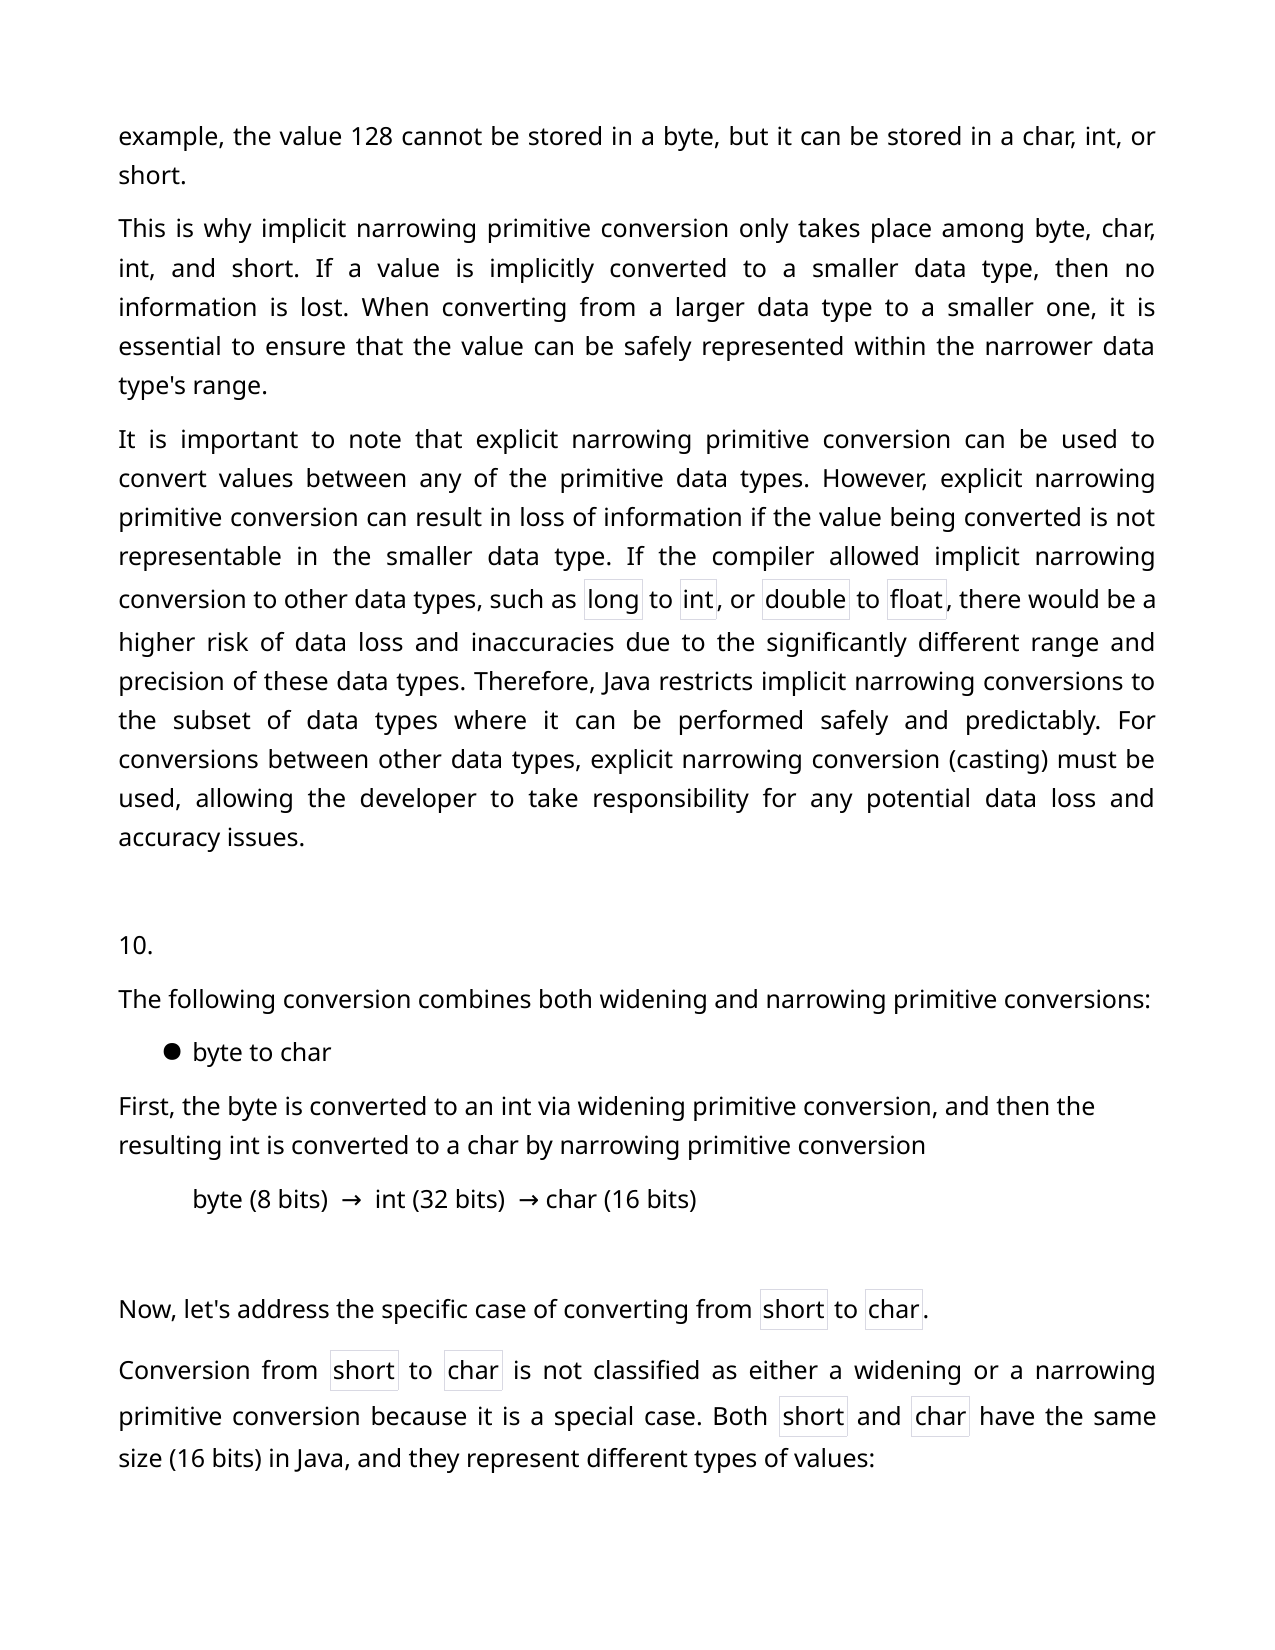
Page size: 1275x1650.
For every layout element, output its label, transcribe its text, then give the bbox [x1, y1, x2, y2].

text char [866, 1290, 922, 1329]
text to [828, 1289, 865, 1329]
text short [761, 1290, 827, 1329]
text First, the byte is converted to an int via widening primitive conversion, and then the resulting int is converted to a char by narrowing primitive conversion [118, 1089, 1157, 1162]
text Conversion from short to char is not classified as either a widening or a narrowing primitive conversion because it is a special case. Both short and char have the same size (16 bits) in Java, and they represent different types of values: [118, 1350, 1157, 1475]
text example, the value 128 cannot be stored in a byte, but it can be stored in a char, int, or short. [118, 118, 1157, 191]
text . [923, 1289, 1157, 1329]
list byte to char [162, 1035, 1157, 1069]
text Now, let's address the specific case of converting from [118, 1289, 760, 1329]
text This is why implicit narrowing primitive conversion only takes place among byte, char, int, and short. If a value is implicitly converted to a smaller data type, then no information is lost. When converting from a larger data type to a smaller one, it is essential to ensure that the value can be safely represented within the narrower data type's range. [118, 211, 1157, 402]
text The following conversion combines both widening and narrowing primitive conversions: [118, 981, 1157, 1015]
text 10. [118, 927, 1157, 962]
text byte (8 bits) → int (32 bits) → char (16 bits) [118, 1182, 1157, 1216]
text It is important to note that explicit narrowing primitive conversion can be used to convert values between any of the primitive data types. However, explicit narrowing primitive conversion can result in loss of information if the value being converted is not representable in the smaller data type. If the compiler allowed implicit narrowing conversion to other data types, such as long to int, or double to float, there would be a higher risk of data loss and inaccuracies due to the significantly different range and precision of these data types. Therefore, Java restricts implicit narrowing conversions to the subset of data types where it can be performed safely and predictably. For conversions between other data types, explicit narrowing conversion (casting) must be used, allowing the developer to take responsibility for any potential data loss and accuracy issues. [118, 421, 1157, 854]
